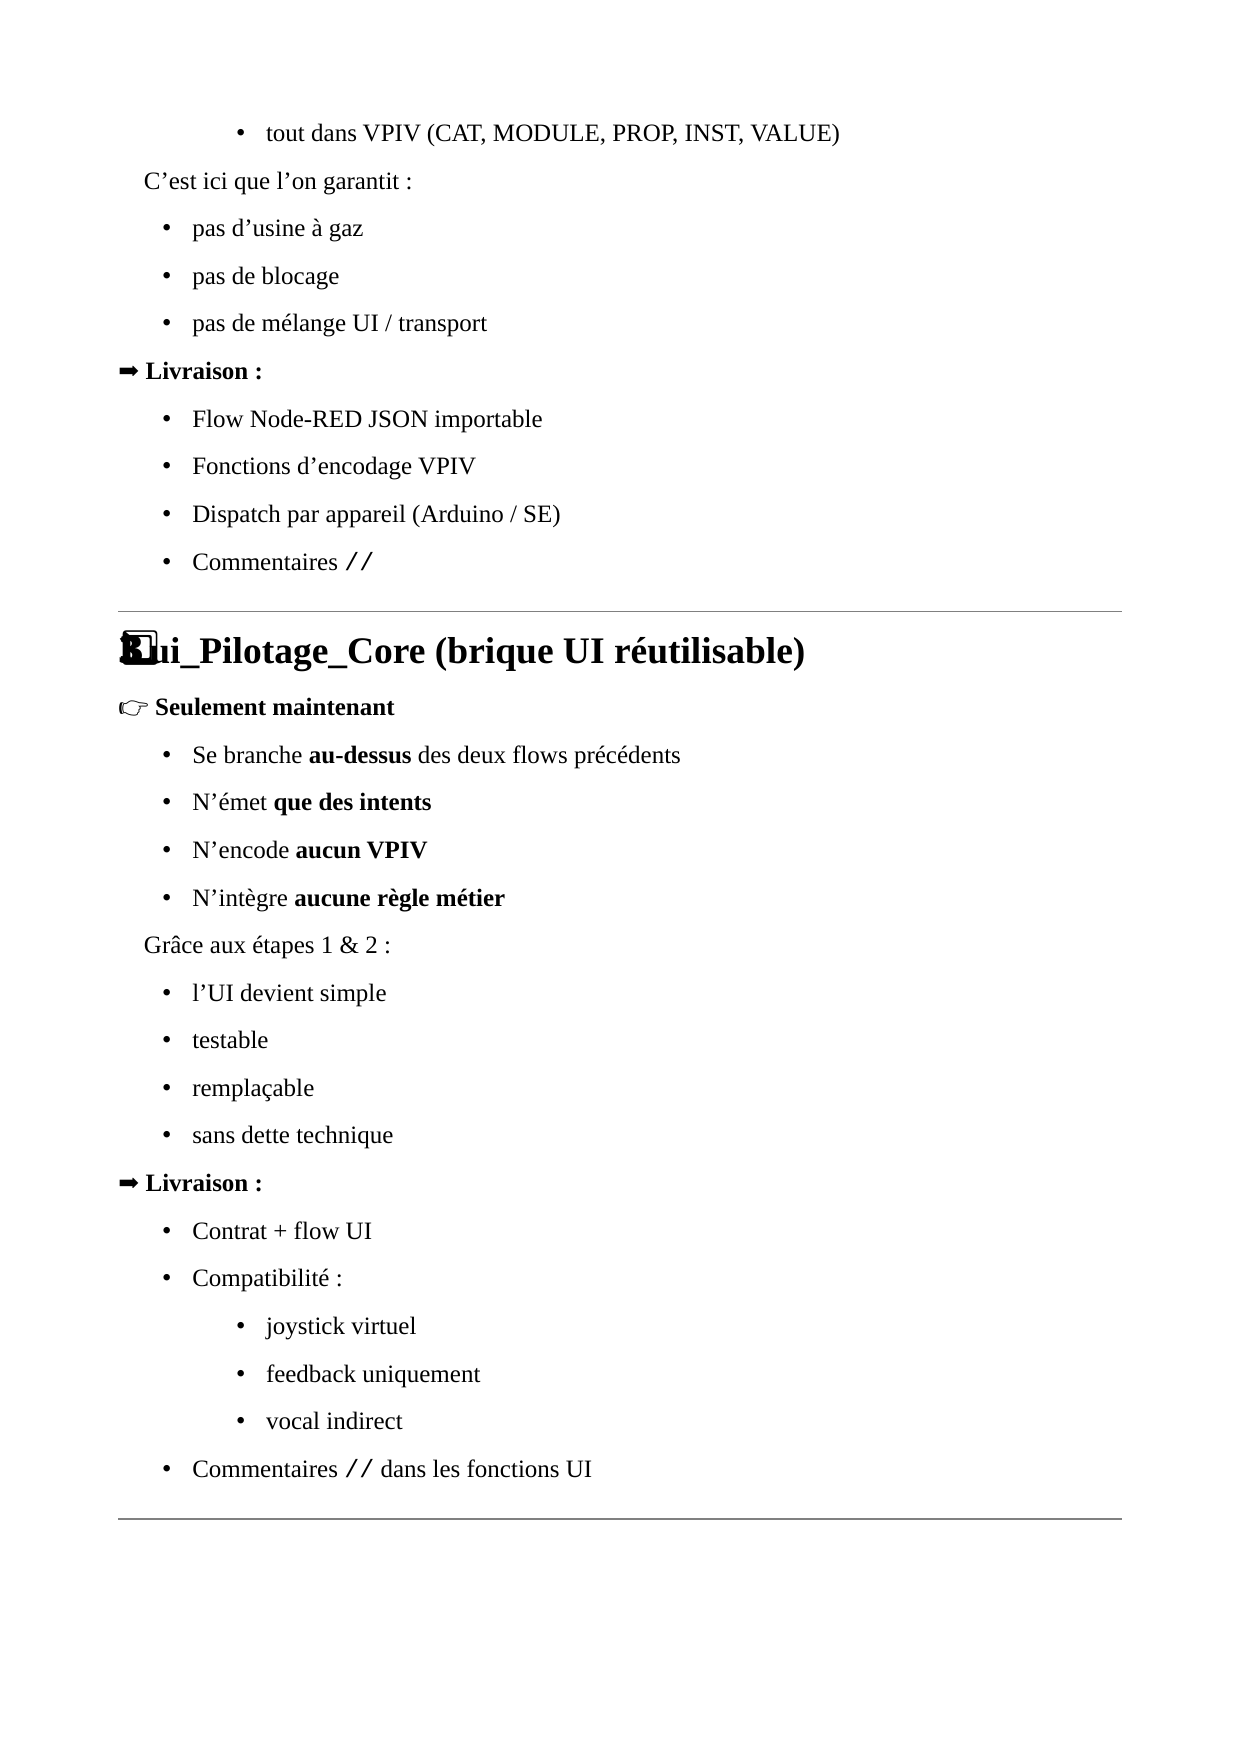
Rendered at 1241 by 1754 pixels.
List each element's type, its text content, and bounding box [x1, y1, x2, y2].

list remplaçable [162, 1073, 1122, 1102]
list Se branche au-dessus des deux flows précédents [162, 740, 1122, 768]
list N’émet que des intents [162, 787, 1122, 816]
list N’intègre aucune règle métier [162, 883, 1122, 911]
list pas d’usine à gaz [162, 213, 1122, 242]
list joystick virtuel [236, 1311, 1122, 1340]
list tout dans VPIV (CAT, MODULE, PROP, INST, VALUE) [236, 118, 1122, 147]
subtitle 3️⃣ ui_Pilotage_Core (brique UI réutilisable) [118, 628, 1122, 671]
list Fonctions d’encodage VPIV [162, 451, 1122, 480]
text ➡️ Livraison : [118, 1168, 1122, 1197]
list pas de mélange UI / transport [162, 308, 1122, 337]
list feedback uniquement [236, 1359, 1122, 1387]
list sans dette technique [162, 1121, 1122, 1149]
list Flow Node-RED JSON importable [162, 404, 1122, 432]
list Dispatch par appareil (Arduino / SE) [162, 499, 1122, 528]
list N’encode aucun VPIV [162, 835, 1122, 864]
text 👉 Seulement maintenant [118, 692, 1122, 721]
list Commentaires // dans les fonctions UI [162, 1454, 1122, 1485]
list l’UI devient simple [162, 978, 1122, 1007]
list Compatibilité : [162, 1263, 1122, 1292]
text 📌 Grâce aux étapes 1 & 2 : [118, 930, 1122, 959]
list Commentaires // [162, 547, 1122, 577]
text 📌 C’est ici que l’on garantit : [118, 166, 1122, 194]
list testable [162, 1025, 1122, 1054]
list Contrat + flow UI [162, 1216, 1122, 1244]
list pas de blocage [162, 261, 1122, 290]
list vocal indirect [236, 1406, 1122, 1435]
text ➡️ Livraison : [118, 356, 1122, 385]
